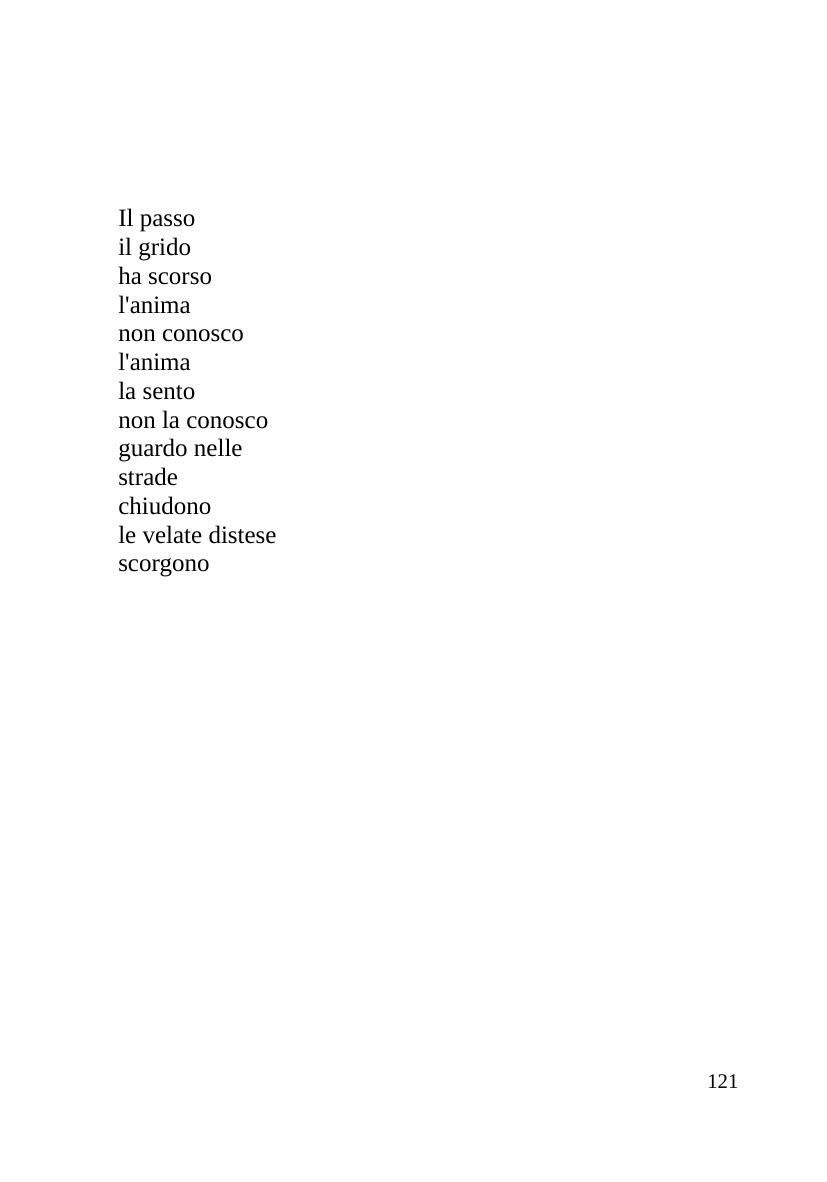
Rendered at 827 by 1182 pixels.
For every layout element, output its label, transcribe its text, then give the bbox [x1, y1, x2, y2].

text scorgono [88, 548, 738, 577]
text non conosco [88, 318, 738, 347]
text ha scorso [88, 261, 738, 290]
text guardo nelle [88, 433, 738, 462]
text il grido [88, 232, 738, 261]
text chiudono [88, 491, 738, 520]
text non la conosco [88, 405, 738, 433]
text la sento [88, 376, 738, 405]
text l'anima [88, 290, 738, 318]
text l'anima [88, 347, 738, 376]
text le velate distese [88, 520, 738, 548]
text Il passo [88, 203, 738, 232]
text strade [88, 462, 738, 491]
